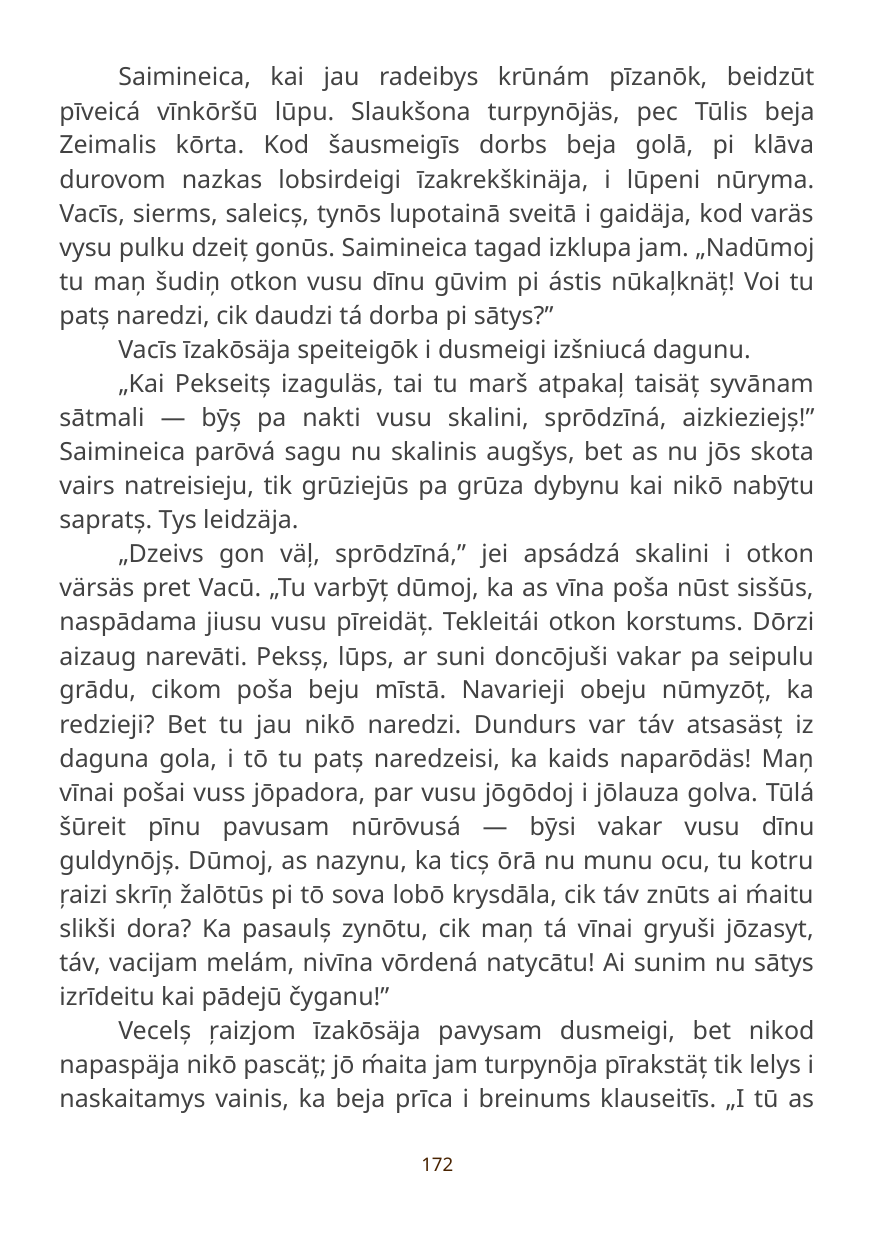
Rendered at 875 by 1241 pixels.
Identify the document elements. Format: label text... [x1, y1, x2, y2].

text Saimineica, kai jau radeibys krūnám pīzanōk, beidzūt pīveicá vīnkōršū lūpu. Slaukšona turpynōjäs, pec Tūlis beja Zeimalis kōrta. Kod šausmeigīs dorbs beja golā, pi klāva durovom nazkas lobsirdeigi īzakrekškinäja, i lūpeni nūryma. Vacīs, sierms, saleicș, tynōs lupotainā sveitā i gaidäja, kod varäs vysu pulku dzeiț gonūs. Saimineica tagad izklupa jam. „Nadūmoj tu maņ šudiņ otkon vusu dīnu gūvim pi ástis nūkaļknäț! Voi tu patș naredzi, cik daudzi tá dorba pi sātys?” [59, 59, 815, 332]
text „Dzeivs gon väļ, sprōdzīná,” jei apsádzá skalini i otkon värsäs pret Vacū. „Tu varbȳț dūmoj, ka as vīna poša nūst sisšūs, naspādama jiusu vusu pīreidäț. Tekleitái otkon korstums. Dōrzi aizaug narevāti. Peksș, lūps, ar suni doncōjuši vakar pa seipulu grādu, cikom poša beju mīstā. Navarieji obeju nūmyzōț, ka redzieji? Bet tu jau nikō naredzi. Dundurs var táv atsasäsț iz daguna gola, i tō tu patș naredzeisi, ka kaids naparōdäs! Maņ vīnai pošai vuss jōpadora, par vusu jōgōdoj i jōlauza golva. Tūlá šūreit pīnu pavusam nūrōvusá — bȳsi vakar vusu dīnu guldynōjș. Dūmoj, as nazynu, ka ticș ōrā nu munu ocu, tu kotru ŗaizi skrīņ žalōtūs pi tō sova lobō krysdāla, cik táv znūts ai ḿaitu slikši dora? Ka pasaulș zynōtu, cik maņ tá vīnai gryuši jōzasyt, táv, vacijam melám, nivīna vōrdená natycātu! Ai sunim nu sātys izrīdeitu kai pādejū čyganu!” [59, 536, 815, 1013]
text Vecelș ŗaizjom īzakōsäja pavysam dusmeigi, bet nikod napaspäja nikō pascäț; jō ḿaita jam turpynōja pīrakstäț tik lelys i naskaitamys vainis, ka beja prīca i breinums klauseitīs. „I tū as [59, 1013, 815, 1115]
text Vacīs īzakōsäja speiteigōk i dusmeigi izšniucá dagunu. [59, 332, 815, 366]
text „Kai Pekseitș izaguläs, tai tu marš atpakaļ taisäț syvānam sātmali — bȳș pa nakti vusu skalini, sprōdzīná, aizkieziejș!” Saimineica parōvá sagu nu skalinis augšys, bet as nu jōs skota vairs natreisieju, tik grūziejūs pa grūza dybynu kai nikō nabȳtu sapratș. Tys leidzäja. [59, 366, 815, 536]
